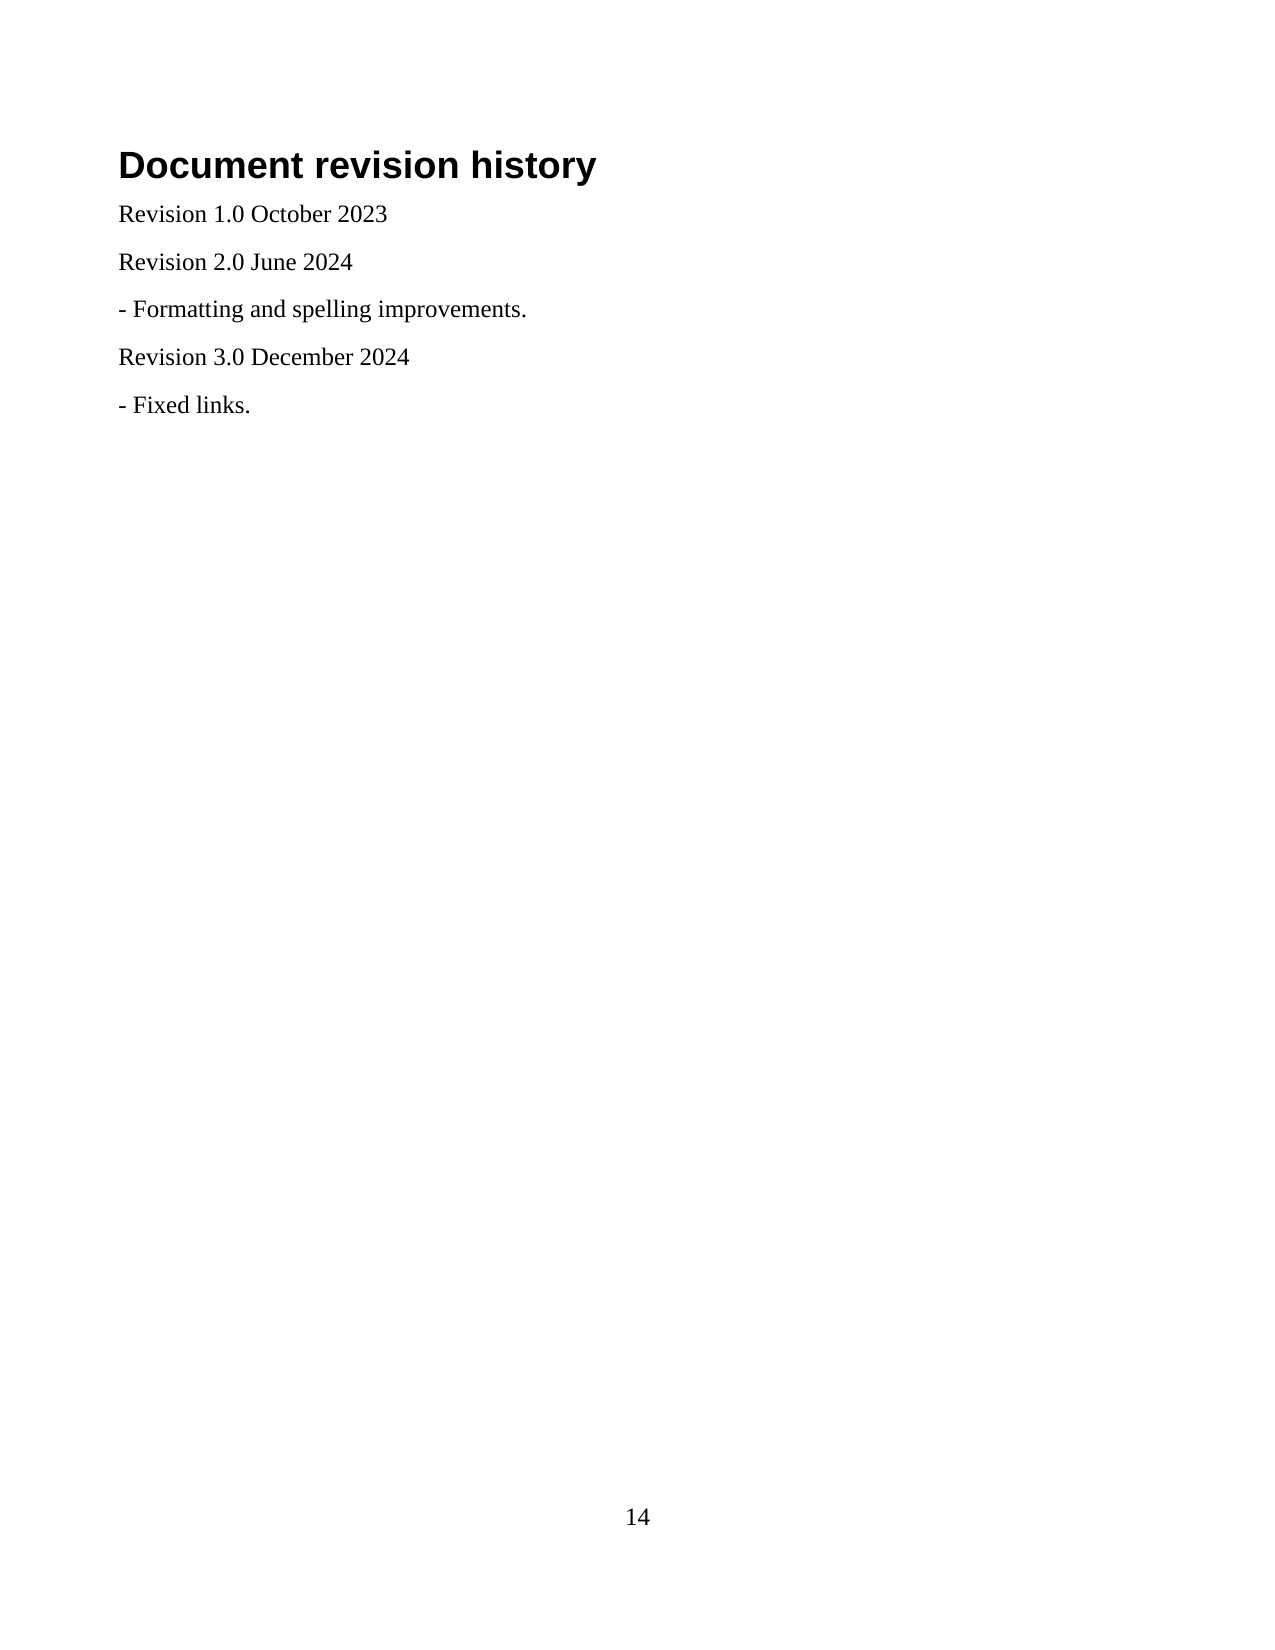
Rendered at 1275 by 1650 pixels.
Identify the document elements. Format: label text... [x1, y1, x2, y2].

text Revision 3.0 December 2024 [118, 342, 1157, 371]
text Revision 1.0 October 2023 [118, 199, 1157, 228]
subtitle Document revision history [118, 143, 1157, 187]
text - Formatting and spelling improvements. [118, 294, 1157, 323]
text - Fixed links. [118, 390, 1157, 418]
text Revision 2.0 June 2024 [118, 247, 1157, 276]
